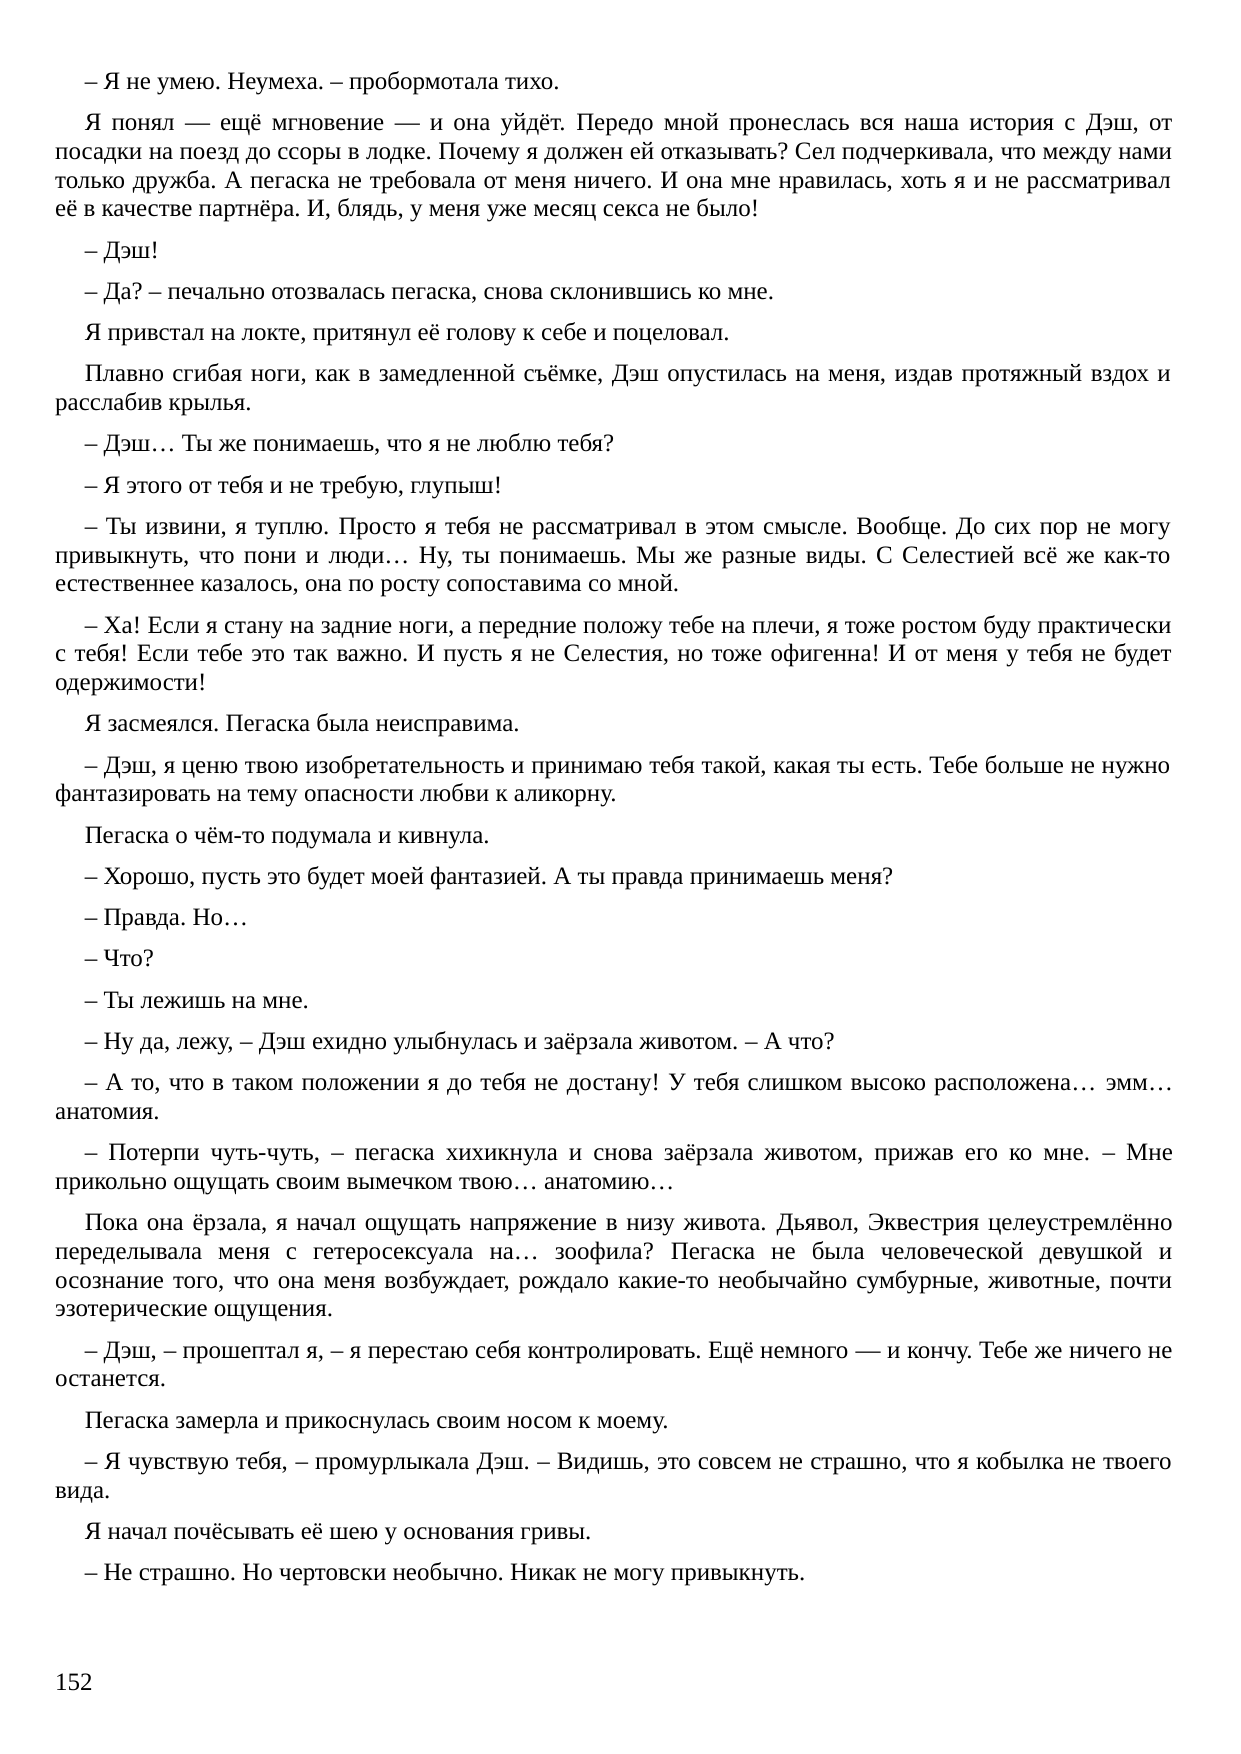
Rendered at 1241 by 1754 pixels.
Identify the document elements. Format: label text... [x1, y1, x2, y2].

text – Да? – печально отозвалась пегаска, снова склонившись ко мне. [55, 276, 1173, 305]
text – Я этого от тебя и не требую, глупыш! [55, 470, 1173, 498]
text Пегаска о чём-то подумала и кивнула. [55, 820, 1173, 848]
text – Ты извини, я туплю. Просто я тебя не рассматривал в этом смысле. Вообще. До сих пор не могу привыкнуть, что пони и люди… Ну, ты понимаешь. Мы же разные виды. С Селестией всё же как-то естественнее казалось, она по росту сопоставима со мной. [55, 511, 1173, 597]
text Плавно сгибая ноги, как в замедленной съёмке, Дэш опустилась на меня, издав протяжный вздох и расслабив крылья. [55, 358, 1173, 416]
text – Я не умею. Неумеха. – пробормотала тихо. [55, 66, 1173, 95]
text – Дэш, – прошептал я, – я перестаю себя контролировать. Ещё немного — и кончу. Тебе же ничего не останется. [55, 1335, 1173, 1392]
text – Правда. Но… [55, 902, 1173, 931]
text – А то, что в таком положении я до тебя не достану! У тебя слишком высоко расположена… эмм… анатомия. [55, 1067, 1173, 1125]
text – Ну да, лежу, – Дэш ехидно улыбнулась и заёрзала животом. – А что? [55, 1026, 1173, 1055]
text – Дэш! [55, 235, 1173, 263]
text – Я чувствую тебя, – промурлыкала Дэш. – Видишь, это совсем не страшно, что я кобылка не твоего вида. [55, 1446, 1173, 1503]
text Я понял — ещё мгновение — и она уйдёт. Передо мной пронеслась вся наша история с Дэш, от посадки на поезд до ссоры в лодке. Почему я должен ей отказывать? Сел подчеркивала, что между нами только дружба. А пегаска не требовала от меня ничего. И она мне нравилась, хоть я и не рассматривал её в качестве партнёра. И, блядь, у меня уже месяц секса не было! [55, 107, 1173, 222]
text Я засмеялся. Пегаска была неисправима. [55, 708, 1173, 737]
text – Не страшно. Но чертовски необычно. Никак не могу привыкнуть. [55, 1557, 1173, 1586]
text – Дэш, я ценю твою изобретательность и принимаю тебя такой, какая ты есть. Тебе больше не нужно фантазировать на тему опасности любви к аликорну. [55, 750, 1173, 807]
text – Хорошо, пусть это будет моей фантазией. А ты правда принимаешь меня? [55, 861, 1173, 890]
text Пегаска замерла и прикоснулась своим носом к моему. [55, 1405, 1173, 1433]
text Пока она ёрзала, я начал ощущать напряжение в низу живота. Дьявол, Эквестрия целеустремлённо переделывала меня с гетеросексуала на… зоофила? Пегаска не была человеческой девушкой и осознание того, что она меня возбуждает, рождало какие-то необычайно сумбурные, животные, почти эзотерические ощущения. [55, 1207, 1173, 1322]
text – Потерпи чуть-чуть, – пегаска хихикнула и снова заёрзала животом, прижав его ко мне. – Мне прикольно ощущать своим вымечком твою… анатомию… [55, 1137, 1173, 1195]
text – Ты лежишь на мне. [55, 985, 1173, 1013]
text – Дэш… Ты же понимаешь, что я не люблю тебя? [55, 428, 1173, 457]
text Я начал почёсывать её шею у основания гривы. [55, 1516, 1173, 1545]
text – Что? [55, 943, 1173, 972]
text Я привстал на локте, притянул её голову к себе и поцеловал. [55, 317, 1173, 346]
text – Ха! Если я стану на задние ноги, а передние положу тебе на плечи, я тоже ростом буду практически с тебя! Если тебе это так важно. И пусть я не Селестия, но тоже офигенна! И от меня у тебя не будет одержимости! [55, 610, 1173, 696]
